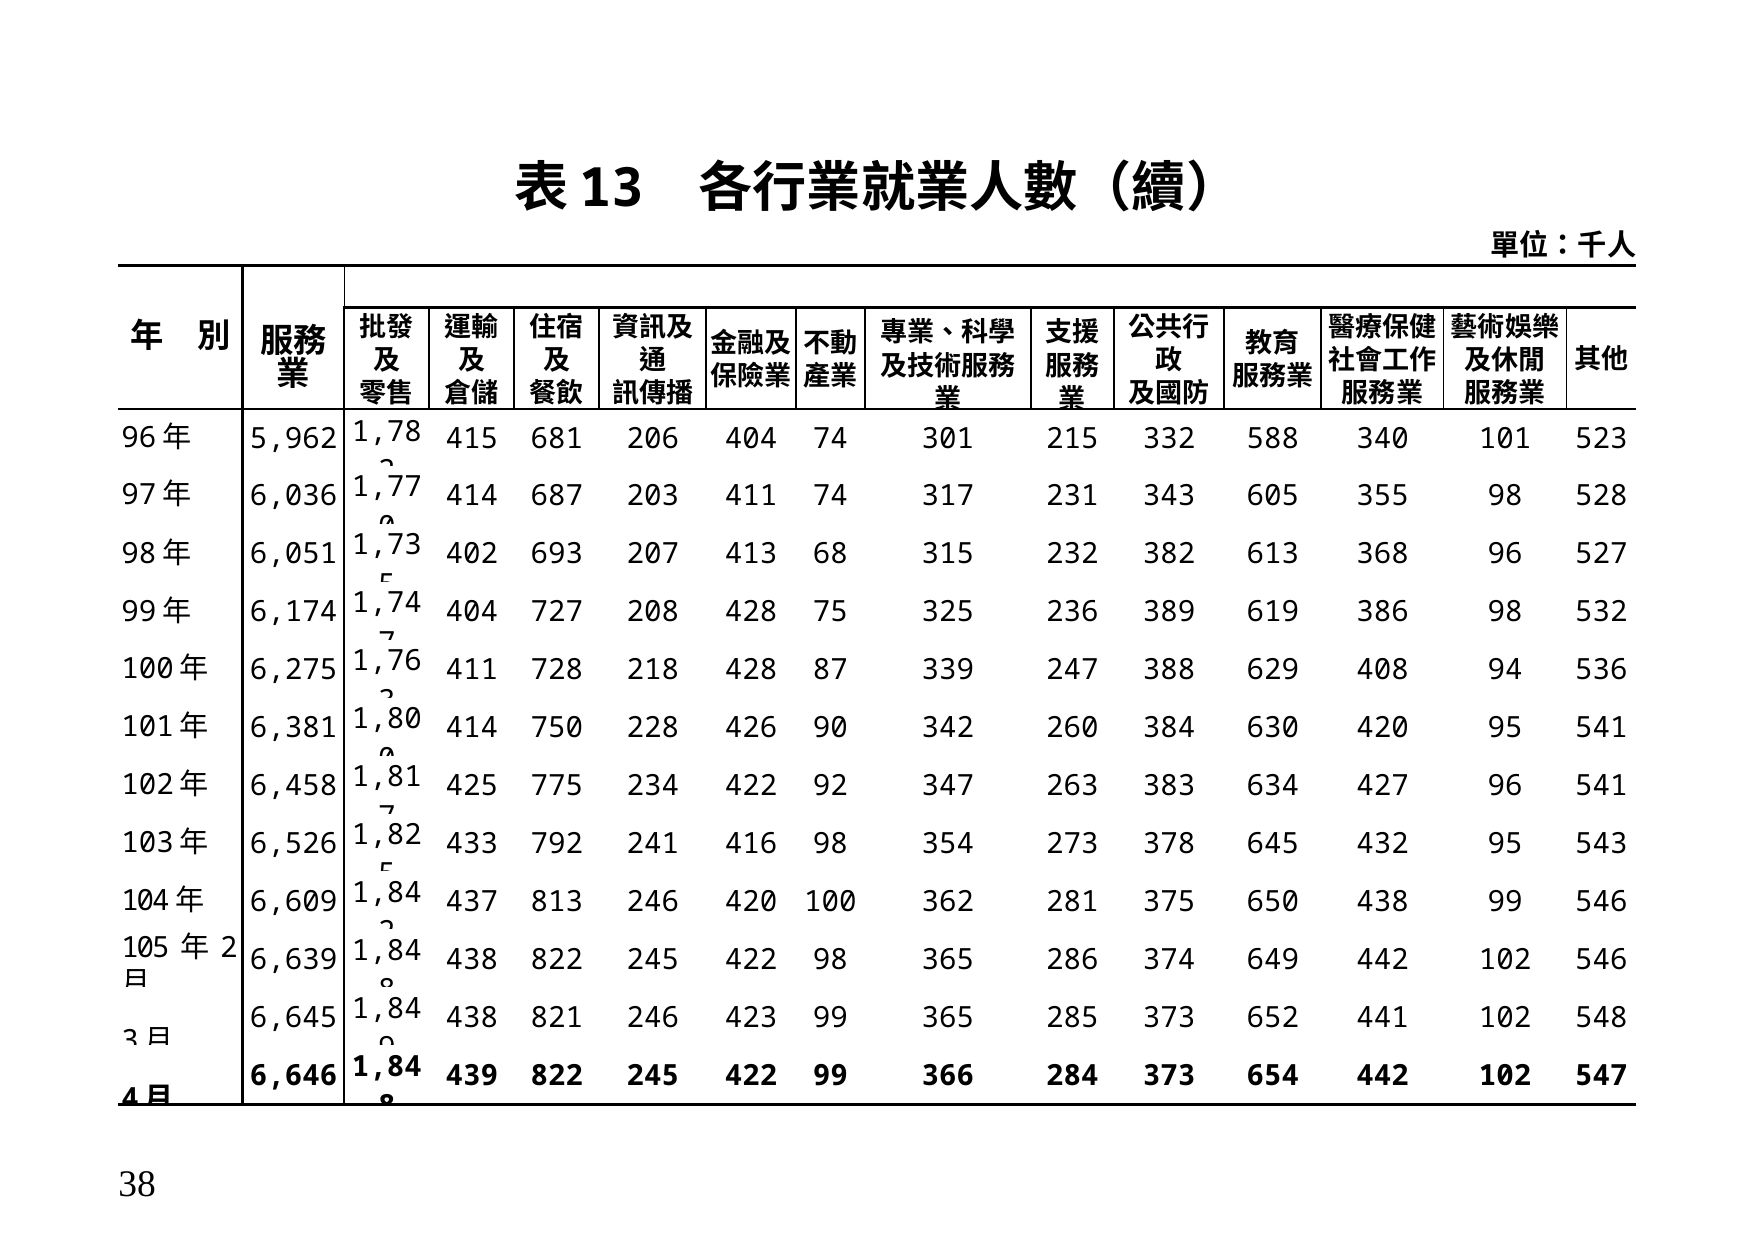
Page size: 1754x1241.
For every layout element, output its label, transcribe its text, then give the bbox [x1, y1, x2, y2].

table_cell 416 [706, 813, 796, 871]
table_cell 546 [1566, 871, 1636, 929]
table_cell 750 [514, 697, 599, 755]
table_cell 366 [865, 1045, 1031, 1103]
table_cell 301 [865, 410, 1031, 466]
table_cell 207 [599, 524, 706, 581]
table_cell 101年 [118, 697, 241, 755]
table_cell 6,174 [244, 581, 343, 639]
table_cell 6,381 [244, 697, 343, 755]
table_cell 98 [796, 813, 865, 871]
table_cell 98 [1444, 581, 1566, 639]
table_cell 6,458 [244, 755, 343, 813]
table_cell 102 [1444, 987, 1566, 1045]
table_cell 1,848 [345, 929, 429, 987]
table_cell 368 [1321, 524, 1443, 581]
table_cell 236 [1031, 581, 1113, 639]
table_cell 404 [706, 410, 796, 466]
table_cell 536 [1566, 639, 1636, 697]
table_cell 438 [1321, 871, 1443, 929]
subtitle 表13 各行業就業人數（續） [118, 143, 1636, 222]
table_cell 687 [514, 466, 599, 523]
table_cell 96 [1444, 524, 1566, 581]
table_cell 822 [514, 1045, 599, 1103]
table_cell 102 [1444, 929, 1566, 987]
table_cell 281 [1031, 871, 1113, 929]
table_cell 425 [429, 755, 514, 813]
table_cell 96年 [118, 410, 241, 466]
table_header [345, 267, 1636, 306]
table_cell 438 [429, 987, 514, 1045]
table_cell 389 [1114, 581, 1224, 639]
table_cell 245 [599, 929, 706, 987]
table_cell 藝術娛樂及休閒 服務業 [1444, 309, 1566, 408]
table_cell 340 [1321, 410, 1443, 466]
table_cell 206 [599, 410, 706, 466]
table_cell 208 [599, 581, 706, 639]
table_cell 6,645 [244, 987, 343, 1045]
table_cell 6,036 [244, 466, 343, 523]
table_cell 99 [796, 1045, 865, 1103]
table_cell 95 [1444, 813, 1566, 871]
table_cell 92 [796, 755, 865, 813]
table_cell 373 [1114, 987, 1224, 1045]
table_cell 6,646 [244, 1045, 343, 1103]
table_cell 654 [1224, 1045, 1321, 1103]
table_cell 422 [706, 929, 796, 987]
table_cell 1,848 [345, 1045, 429, 1103]
table_cell 382 [1114, 524, 1224, 581]
table_cell 413 [706, 524, 796, 581]
table_cell 住宿及 餐飲業 [515, 309, 598, 408]
table_cell 373 [1114, 1045, 1224, 1103]
table_cell 588 [1224, 410, 1321, 466]
table_cell 652 [1224, 987, 1321, 1045]
table_cell 98 [1444, 466, 1566, 523]
table_cell 414 [429, 697, 514, 755]
table_cell 4月 [118, 1045, 241, 1103]
table_cell 專業、科學 及技術服務業 [866, 309, 1030, 408]
table_cell 365 [865, 929, 1031, 987]
table_cell 821 [514, 987, 599, 1045]
table_cell 215 [1031, 410, 1113, 466]
table_cell 649 [1224, 929, 1321, 987]
table_cell 284 [1031, 1045, 1113, 1103]
table_cell 1,842 [345, 871, 429, 929]
table_cell 6,526 [244, 813, 343, 871]
table_cell 218 [599, 639, 706, 697]
table_cell 247 [1031, 639, 1113, 697]
table_cell 442 [1321, 929, 1443, 987]
table_cell 246 [599, 871, 706, 929]
table_cell 金融及 保險業 [707, 309, 795, 408]
table_cell 服務業 [244, 306, 343, 408]
table_cell 100年 [118, 639, 241, 697]
table_cell 342 [865, 697, 1031, 755]
table_cell 650 [1224, 871, 1321, 929]
table_cell 5,962 [244, 410, 343, 466]
table_cell 415 [429, 410, 514, 466]
table_cell 286 [1031, 929, 1113, 987]
table_cell 74 [796, 410, 865, 466]
table_header 年 別 [118, 267, 241, 408]
table_cell 355 [1321, 466, 1443, 523]
table_cell 432 [1321, 813, 1443, 871]
table_cell 423 [706, 987, 796, 1045]
table_cell 347 [865, 755, 1031, 813]
table_cell 728 [514, 639, 599, 697]
table_cell 541 [1566, 697, 1636, 755]
table_cell 541 [1566, 755, 1636, 813]
text 單位：千人 [118, 222, 1636, 264]
table_cell 437 [429, 871, 514, 929]
table_cell 教育 服務業 [1225, 309, 1320, 408]
table_cell 74 [796, 466, 865, 523]
table_cell 605 [1224, 466, 1321, 523]
table_cell 1,825 [345, 813, 429, 871]
table_cell 528 [1566, 466, 1636, 523]
table_cell 241 [599, 813, 706, 871]
table_cell 343 [1114, 466, 1224, 523]
table_cell 公共行政 及國防 [1115, 309, 1223, 408]
table_cell 427 [1321, 755, 1443, 813]
table_cell 374 [1114, 929, 1224, 987]
table_cell 232 [1031, 524, 1113, 581]
table_cell 402 [429, 524, 514, 581]
table_cell 98年 [118, 524, 241, 581]
table_cell 630 [1224, 697, 1321, 755]
table_cell 99年 [118, 581, 241, 639]
table_cell 87 [796, 639, 865, 697]
table_cell 203 [599, 466, 706, 523]
table_cell 634 [1224, 755, 1321, 813]
table_cell 97年 [118, 466, 241, 523]
table_cell 619 [1224, 581, 1321, 639]
table_cell 411 [429, 639, 514, 697]
table_cell 90 [796, 697, 865, 755]
table_cell 441 [1321, 987, 1443, 1045]
table_cell 727 [514, 581, 599, 639]
table_cell 103年 [118, 813, 241, 871]
table_cell 101 [1444, 410, 1566, 466]
table_cell 378 [1114, 813, 1224, 871]
table_cell 428 [706, 639, 796, 697]
table_cell 822 [514, 929, 599, 987]
table_cell 273 [1031, 813, 1113, 871]
table_cell 315 [865, 524, 1031, 581]
table_cell 426 [706, 697, 796, 755]
table_cell 不動 產業 [797, 309, 864, 408]
table_cell 資訊及通 訊傳播業 [600, 309, 705, 408]
table_cell 263 [1031, 755, 1113, 813]
table_cell 醫療保健 社會工作 服務業 [1322, 309, 1443, 408]
table_cell 384 [1114, 697, 1224, 755]
table_cell 422 [706, 755, 796, 813]
table_cell 532 [1566, 581, 1636, 639]
table_cell 792 [514, 813, 599, 871]
table_cell 98 [796, 929, 865, 987]
table_cell 1,770 [345, 466, 429, 523]
table_cell 94 [1444, 639, 1566, 697]
table_cell 285 [1031, 987, 1113, 1045]
table_cell 234 [599, 755, 706, 813]
table_cell 99 [796, 987, 865, 1045]
table_cell 547 [1566, 1045, 1636, 1103]
table_cell 362 [865, 871, 1031, 929]
table_cell 231 [1031, 466, 1113, 523]
table_cell 527 [1566, 524, 1636, 581]
table_cell 365 [865, 987, 1031, 1045]
table_cell 693 [514, 524, 599, 581]
table_cell 104年 [118, 871, 241, 929]
table_cell 1,747 [345, 581, 429, 639]
table_cell 681 [514, 410, 599, 466]
table_cell 613 [1224, 524, 1321, 581]
table_cell 548 [1566, 987, 1636, 1045]
table_cell 428 [706, 581, 796, 639]
table_cell 260 [1031, 697, 1113, 755]
table_cell 支援 服務業 [1032, 309, 1113, 408]
table_cell 245 [599, 1045, 706, 1103]
table_cell 383 [1114, 755, 1224, 813]
table_cell 99 [1444, 871, 1566, 929]
table_cell 433 [429, 813, 514, 871]
table_cell 438 [429, 929, 514, 987]
table_cell 645 [1224, 813, 1321, 871]
table_cell 105年2月 [118, 929, 241, 987]
table_cell 439 [429, 1045, 514, 1103]
table_cell 246 [599, 987, 706, 1045]
table_cell 6,609 [244, 871, 343, 929]
table_cell 339 [865, 639, 1031, 697]
table_cell 102年 [118, 755, 241, 813]
table_cell 批發及 零售業 [345, 309, 428, 408]
table_cell 317 [865, 466, 1031, 523]
table_cell 75 [796, 581, 865, 639]
table_cell 95 [1444, 697, 1566, 755]
table_cell 408 [1321, 639, 1443, 697]
table_cell 354 [865, 813, 1031, 871]
table_cell 543 [1566, 813, 1636, 871]
table_cell 68 [796, 524, 865, 581]
table_cell 442 [1321, 1045, 1443, 1103]
table_cell 332 [1114, 410, 1224, 466]
table_cell 411 [706, 466, 796, 523]
table_cell 6,051 [244, 524, 343, 581]
table_cell 1,849 [345, 987, 429, 1045]
table_cell 1,763 [345, 639, 429, 697]
table_cell 629 [1224, 639, 1321, 697]
table_cell 386 [1321, 581, 1443, 639]
table_cell 1,782 [345, 410, 429, 466]
table_cell 100 [796, 871, 865, 929]
table_cell 420 [706, 871, 796, 929]
table_cell 運輸及 倉儲業 [430, 309, 513, 408]
table_cell 3月 [118, 987, 241, 1045]
table_cell 404 [429, 581, 514, 639]
table_cell 388 [1114, 639, 1224, 697]
table_cell 1,800 [345, 697, 429, 755]
table_cell 523 [1566, 410, 1636, 466]
table_cell 228 [599, 697, 706, 755]
table_cell 325 [865, 581, 1031, 639]
table_header [244, 267, 344, 306]
table_cell 96 [1444, 755, 1566, 813]
table_cell 6,275 [244, 639, 343, 697]
table_cell 6,639 [244, 929, 343, 987]
table_cell 102 [1444, 1045, 1566, 1103]
table_cell 1,735 [345, 524, 429, 581]
table_cell 546 [1566, 929, 1636, 987]
table_cell 其他 [1567, 309, 1636, 408]
table_cell 420 [1321, 697, 1443, 755]
table_cell 422 [706, 1045, 796, 1103]
table_cell 813 [514, 871, 599, 929]
table_cell 375 [1114, 871, 1224, 929]
table_cell 1,817 [345, 755, 429, 813]
table_cell 414 [429, 466, 514, 523]
table_cell 775 [514, 755, 599, 813]
